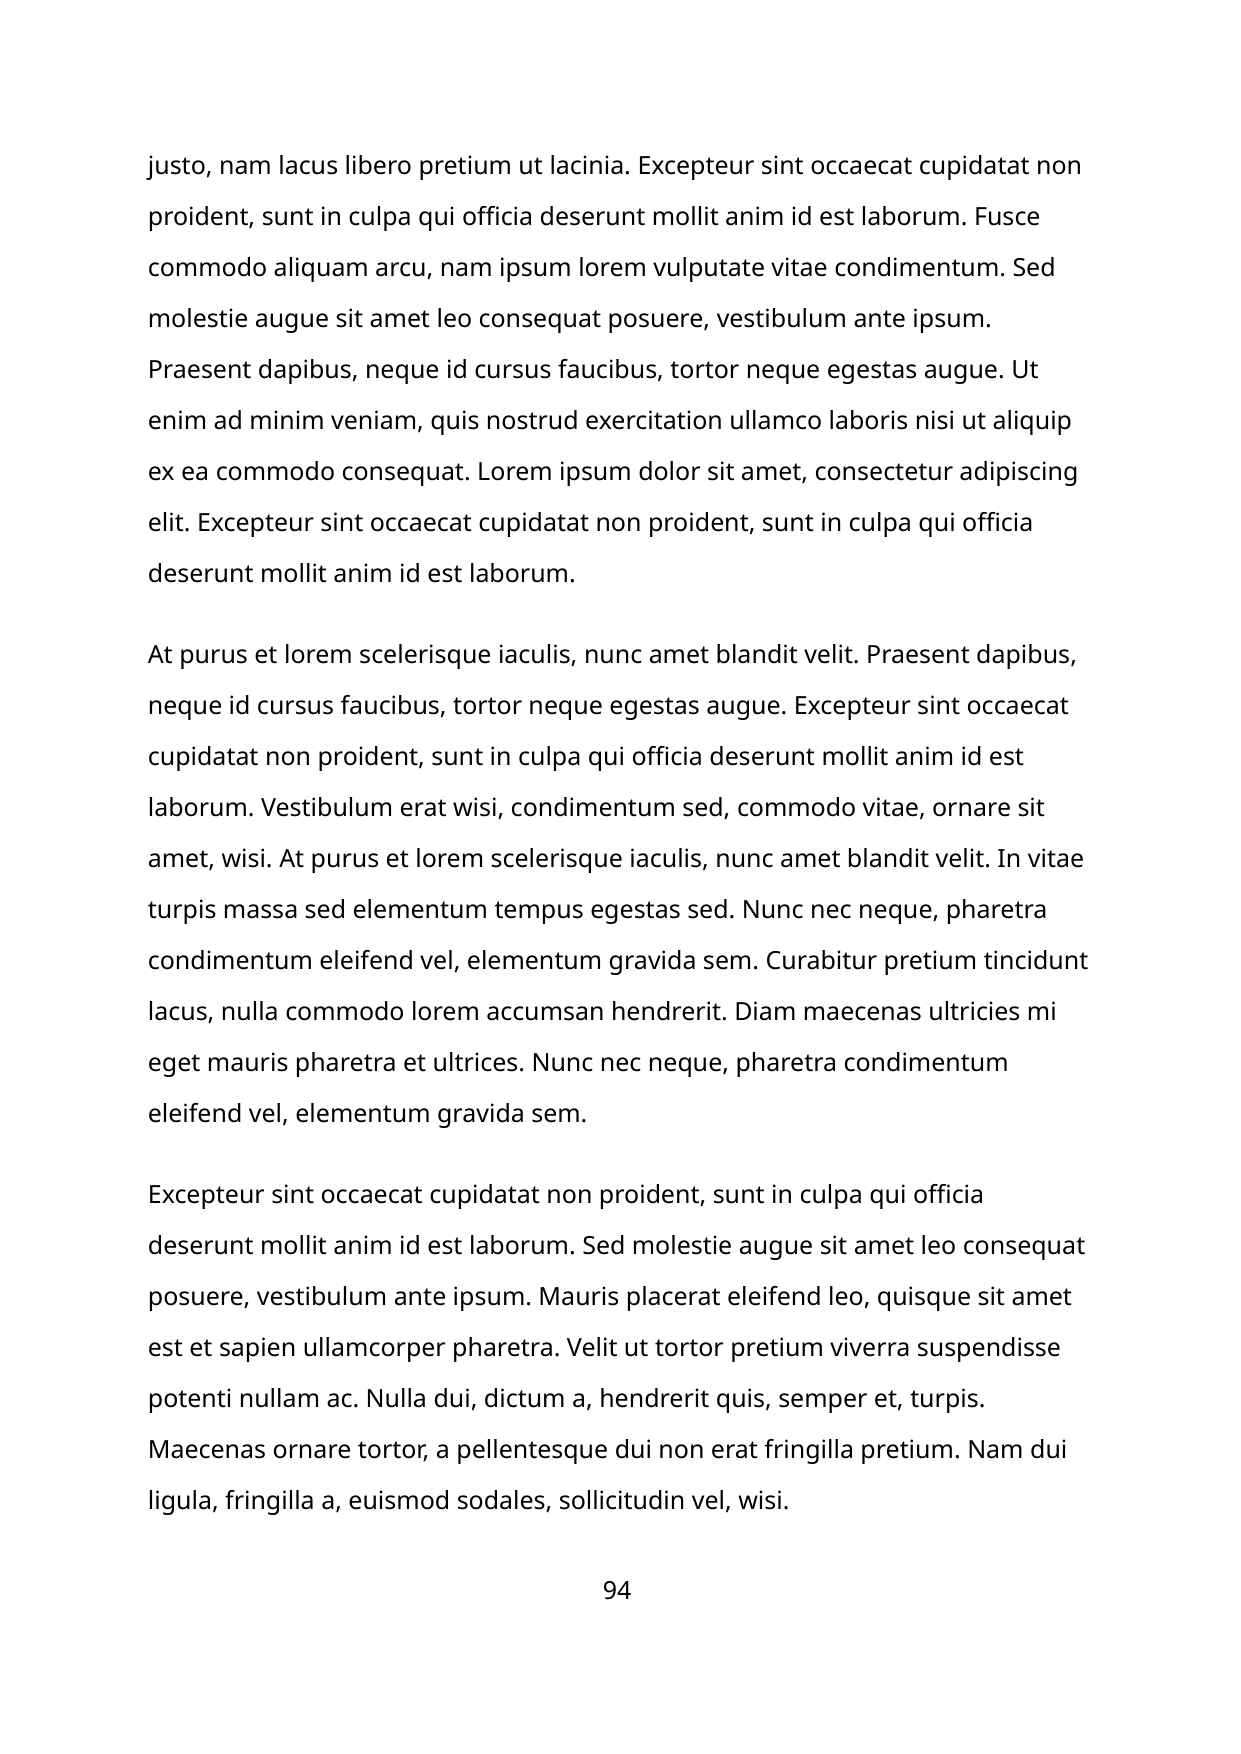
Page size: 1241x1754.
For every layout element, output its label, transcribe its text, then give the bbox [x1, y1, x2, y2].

text At purus et lorem scelerisque iaculis, nunc amet blandit velit. Praesent dapibus, neque id cursus faucibus, tortor neque egestas augue. Excepteur sint occaecat cupidatat non proident, sunt in culpa qui officia deserunt mollit anim id est laborum. Vestibulum erat wisi, condimentum sed, commodo vitae, ornare sit amet, wisi. At purus et lorem scelerisque iaculis, nunc amet blandit velit. In vitae turpis massa sed elementum tempus egestas sed. Nunc nec neque, pharetra condimentum eleifend vel, elementum gravida sem. Curabitur pretium tincidunt lacus, nulla commodo lorem accumsan hendrerit. Diam maecenas ultricies mi eget mauris pharetra et ultrices. Nunc nec neque, pharetra condimentum eleifend vel, elementum gravida sem. [148, 637, 1093, 1130]
text justo, nam lacus libero pretium ut lacinia. Excepteur sint occaecat cupidatat non proident, sunt in culpa qui officia deserunt mollit anim id est laborum. Fusce commodo aliquam arcu, nam ipsum lorem vulputate vitae condimentum. Sed molestie augue sit amet leo consequat posuere, vestibulum ante ipsum. Praesent dapibus, neque id cursus faucibus, tortor neque egestas augue. Ut enim ad minim veniam, quis nostrud exercitation ullamco laboris nisi ut aliquip ex ea commodo consequat. Lorem ipsum dolor sit amet, consectetur adipiscing elit. Excepteur sint occaecat cupidatat non proident, sunt in culpa qui officia deserunt mollit anim id est laborum. [148, 148, 1093, 590]
text Excepteur sint occaecat cupidatat non proident, sunt in culpa qui officia deserunt mollit anim id est laborum. Sed molestie augue sit amet leo consequat posuere, vestibulum ante ipsum. Mauris placerat eleifend leo, quisque sit amet est et sapien ullamcorper pharetra. Velit ut tortor pretium viverra suspendisse potenti nullam ac. Nulla dui, dictum a, hendrerit quis, semper et, turpis. Maecenas ornare tortor, a pellentesque dui non erat fringilla pretium. Nam dui ligula, fringilla a, euismod sodales, sollicitudin vel, wisi. [148, 1177, 1093, 1517]
